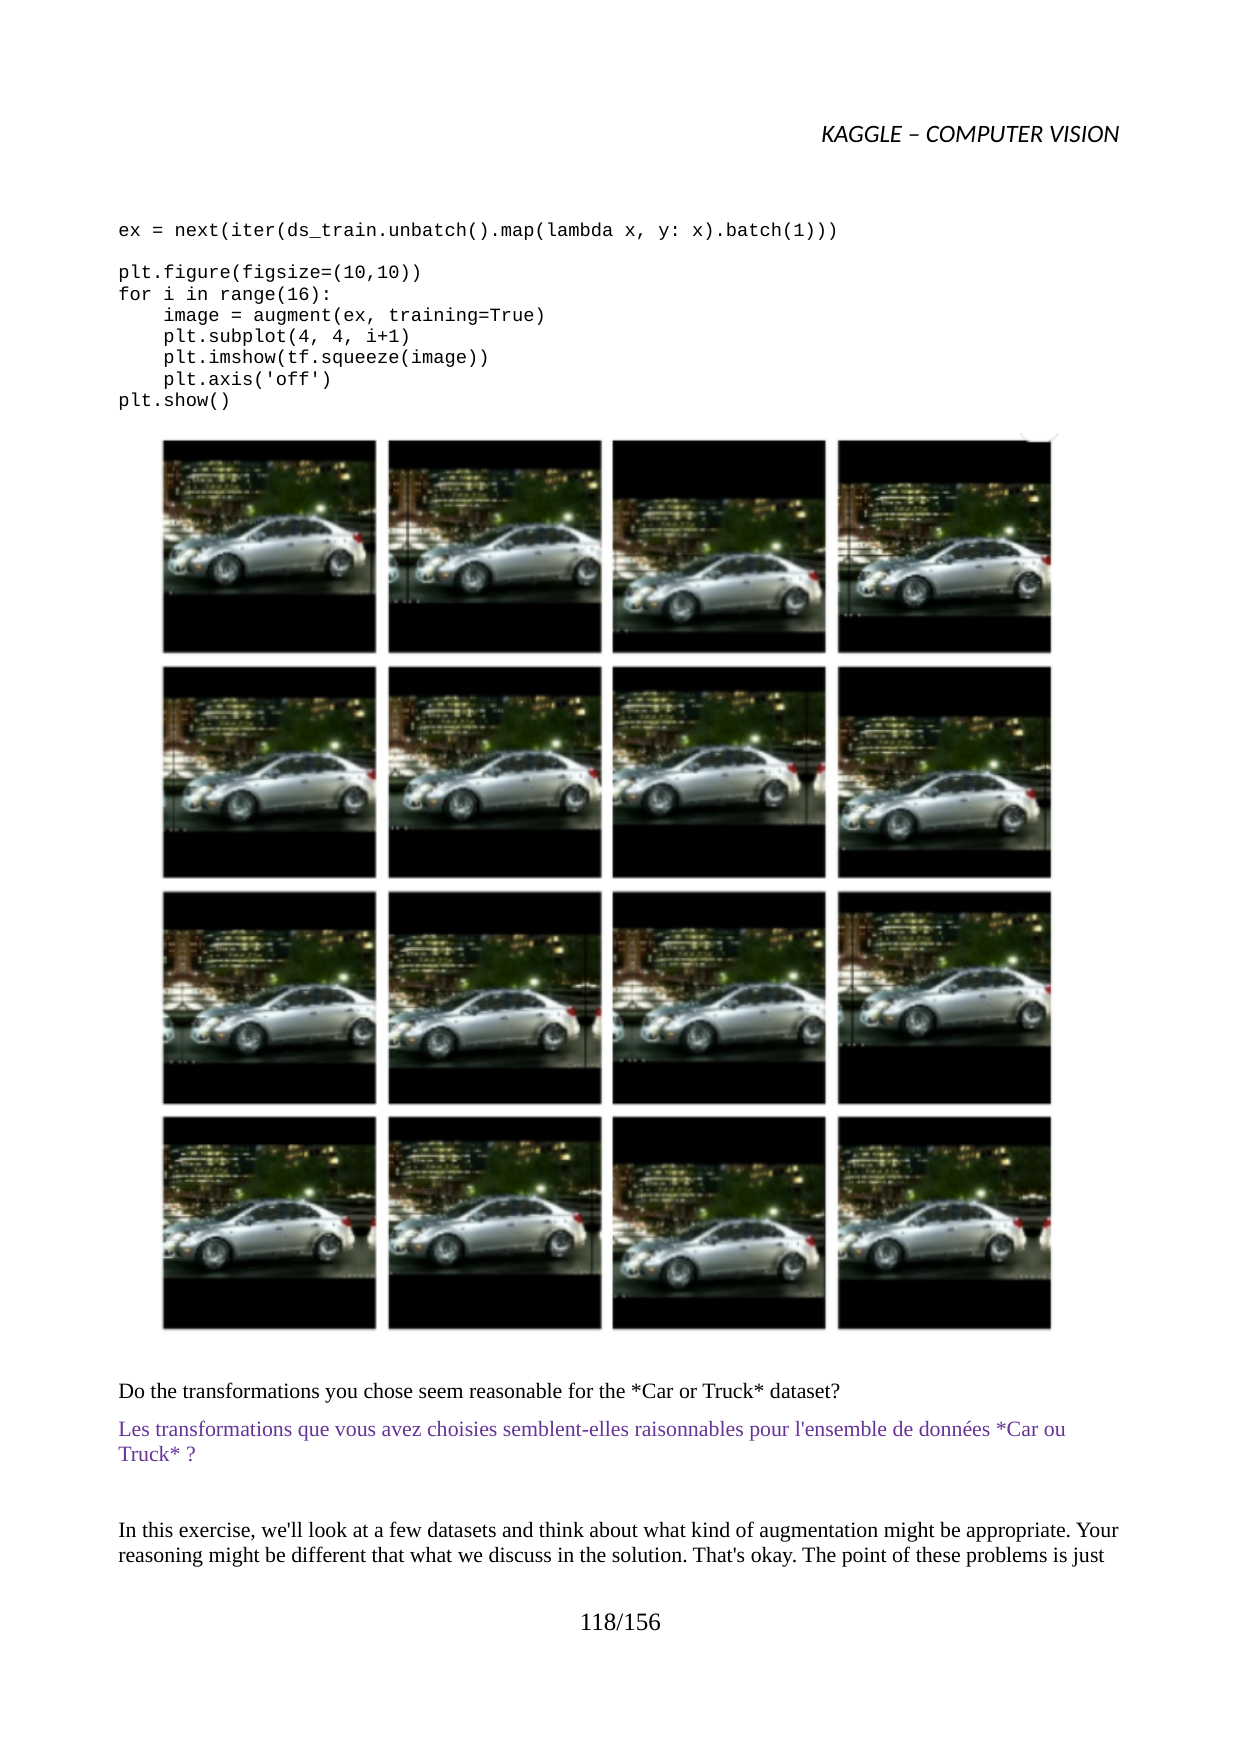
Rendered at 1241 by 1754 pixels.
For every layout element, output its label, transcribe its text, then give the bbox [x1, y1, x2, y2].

text plt.subplot(4, 4, i+1) [118, 327, 1122, 348]
text plt.figure(figsize=(10,10)) [118, 263, 1122, 284]
text In this exercise, we'll look at a few datasets and think about what kind of augmentation might be appropriate. Your reasoning might be different that what we discuss in the solution. That's okay. The point of these problems is just [118, 1517, 1122, 1567]
text plt.axis('off') [118, 369, 1122, 391]
text image = augment(ex, training=True) [118, 306, 1122, 327]
picture [156, 433, 1084, 1379]
text plt.show() [118, 391, 1122, 412]
text for i in range(16): [118, 284, 1122, 306]
text Les transformations que vous avez choisies semblent-elles raisonnables pour l'ensemble de données *Car ou Truck* ? [118, 1416, 1122, 1467]
text plt.imshow(tf.squeeze(image)) [118, 348, 1122, 369]
text Do the transformations you chose seem reasonable for the *Car or Truck* dataset? [118, 1379, 1122, 1404]
text ex = next(iter(ds_train.unbatch().map(lambda x, y: x).batch(1))) [118, 221, 1122, 242]
